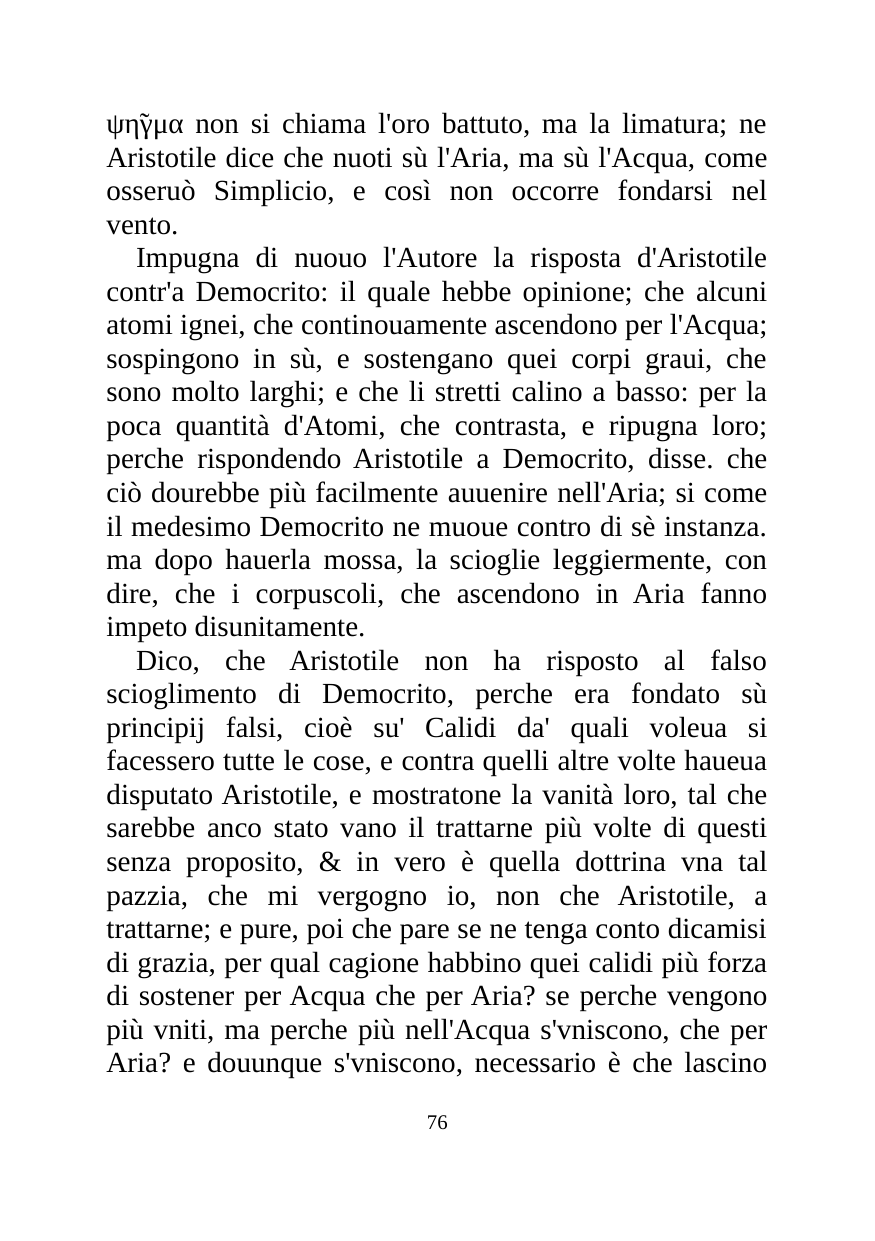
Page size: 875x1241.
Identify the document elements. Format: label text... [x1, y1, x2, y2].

text Dico, che Aristotile non ha risposto al falso scioglimento di Democrito, perche era fondato sù principij falsi, cioè su' Calidi da' quali voleua si facessero tutte le cose, e contra quelli altre volte haueua disputato Aristotile, e mostratone la vanità loro, tal che sarebbe anco stato vano il trattarne più volte di questi senza proposito, & in vero è quella dottrina vna tal pazzia, che mi vergogno io, non che Aristotile, a trattarne; e pure, poi che pare se ne tenga conto dicamisi di grazia, per qual cagione habbino quei calidi più forza di sostener per Acqua che per Aria? se perche vengono più vniti, ma perche più nell'Acqua s'vniscono, che per Aria? e douunque s'vniscono, necessario è che lascino [106, 643, 768, 1079]
text Impugna di nuouo l'Autore la risposta d'Aristotile contr'a Democrito: il quale hebbe opinione; che alcuni atomi ignei, che continouamente ascendono per l'Acqua; sospingono in sù, e sostengano quei corpi graui, che sono molto larghi; e che li stretti calino a basso: per la poca quantità d'Atomi, che contrasta, e ripugna loro; perche rispondendo Aristotile a Democrito, disse. che ciò dourebbe più facilmente auuenire nell'Aria; si come il medesimo Democrito ne muoue contro di sè instanza. ma dopo hauerla mossa, la scioglie leggiermente, con dire, che i corpuscoli, che ascendono in Aria fanno impeto disunitamente. [106, 240, 768, 643]
text ψη̃γμα non si chiama l'oro battuto, ma la limatura; ne Aristotile dice che nuoti sù l'Aria, ma sù l'Acqua, come osseruò Simplicio, e così non occorre fondarsi nel vento. [106, 106, 768, 240]
